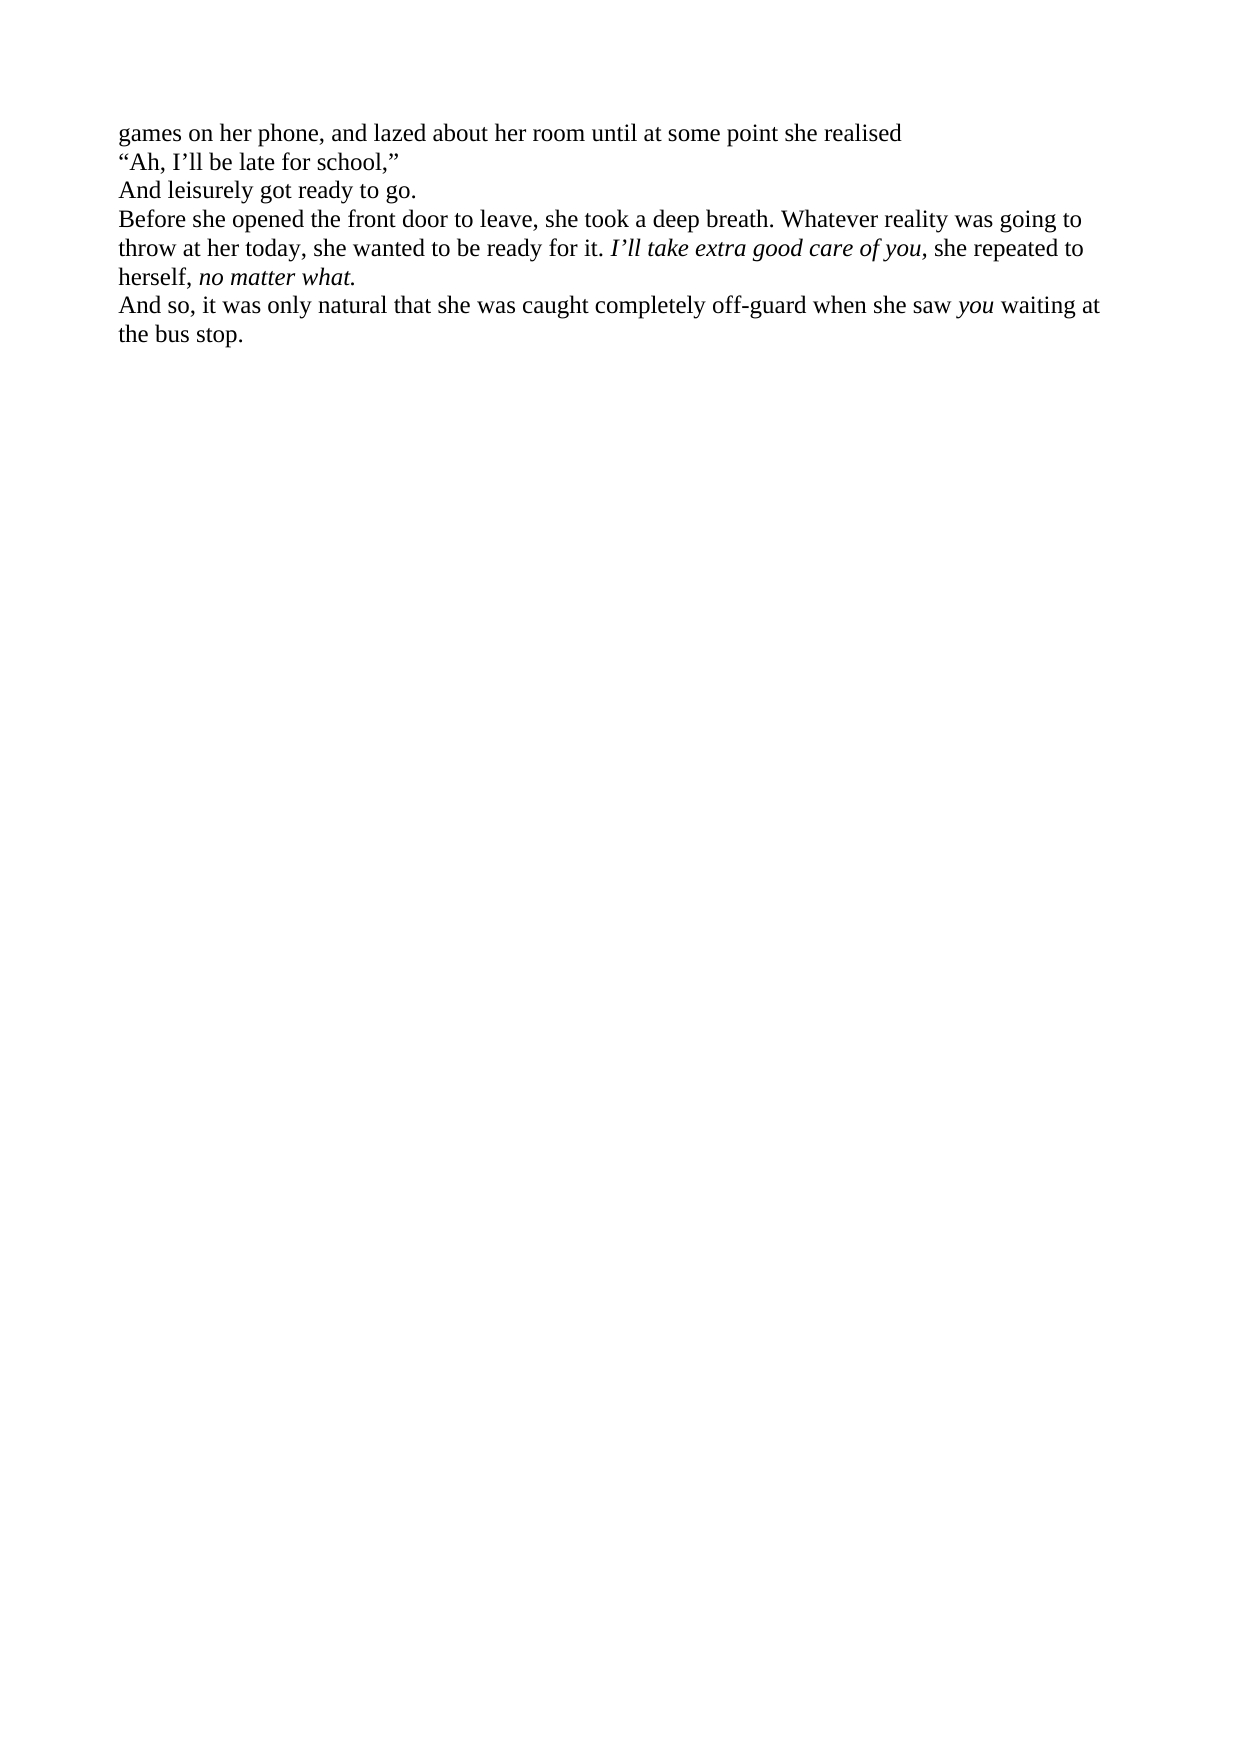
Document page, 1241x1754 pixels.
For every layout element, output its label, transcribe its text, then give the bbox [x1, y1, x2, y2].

text And so, it was only natural that she was caught completely off-guard when she saw you waiting at the bus stop. [118, 291, 1122, 348]
text And leisurely got ready to go. [118, 176, 1122, 204]
text “Ah, I’ll be late for school,” [118, 147, 1122, 176]
text Before she opened the front door to leave, she took a deep breath. Whatever reality was going to throw at her today, she wanted to be ready for it. I’ll take extra good care of you, she repeated to herself, no matter what. [118, 204, 1122, 291]
text games on her phone, and lazed about her room until at some point she realised [118, 118, 1122, 147]
